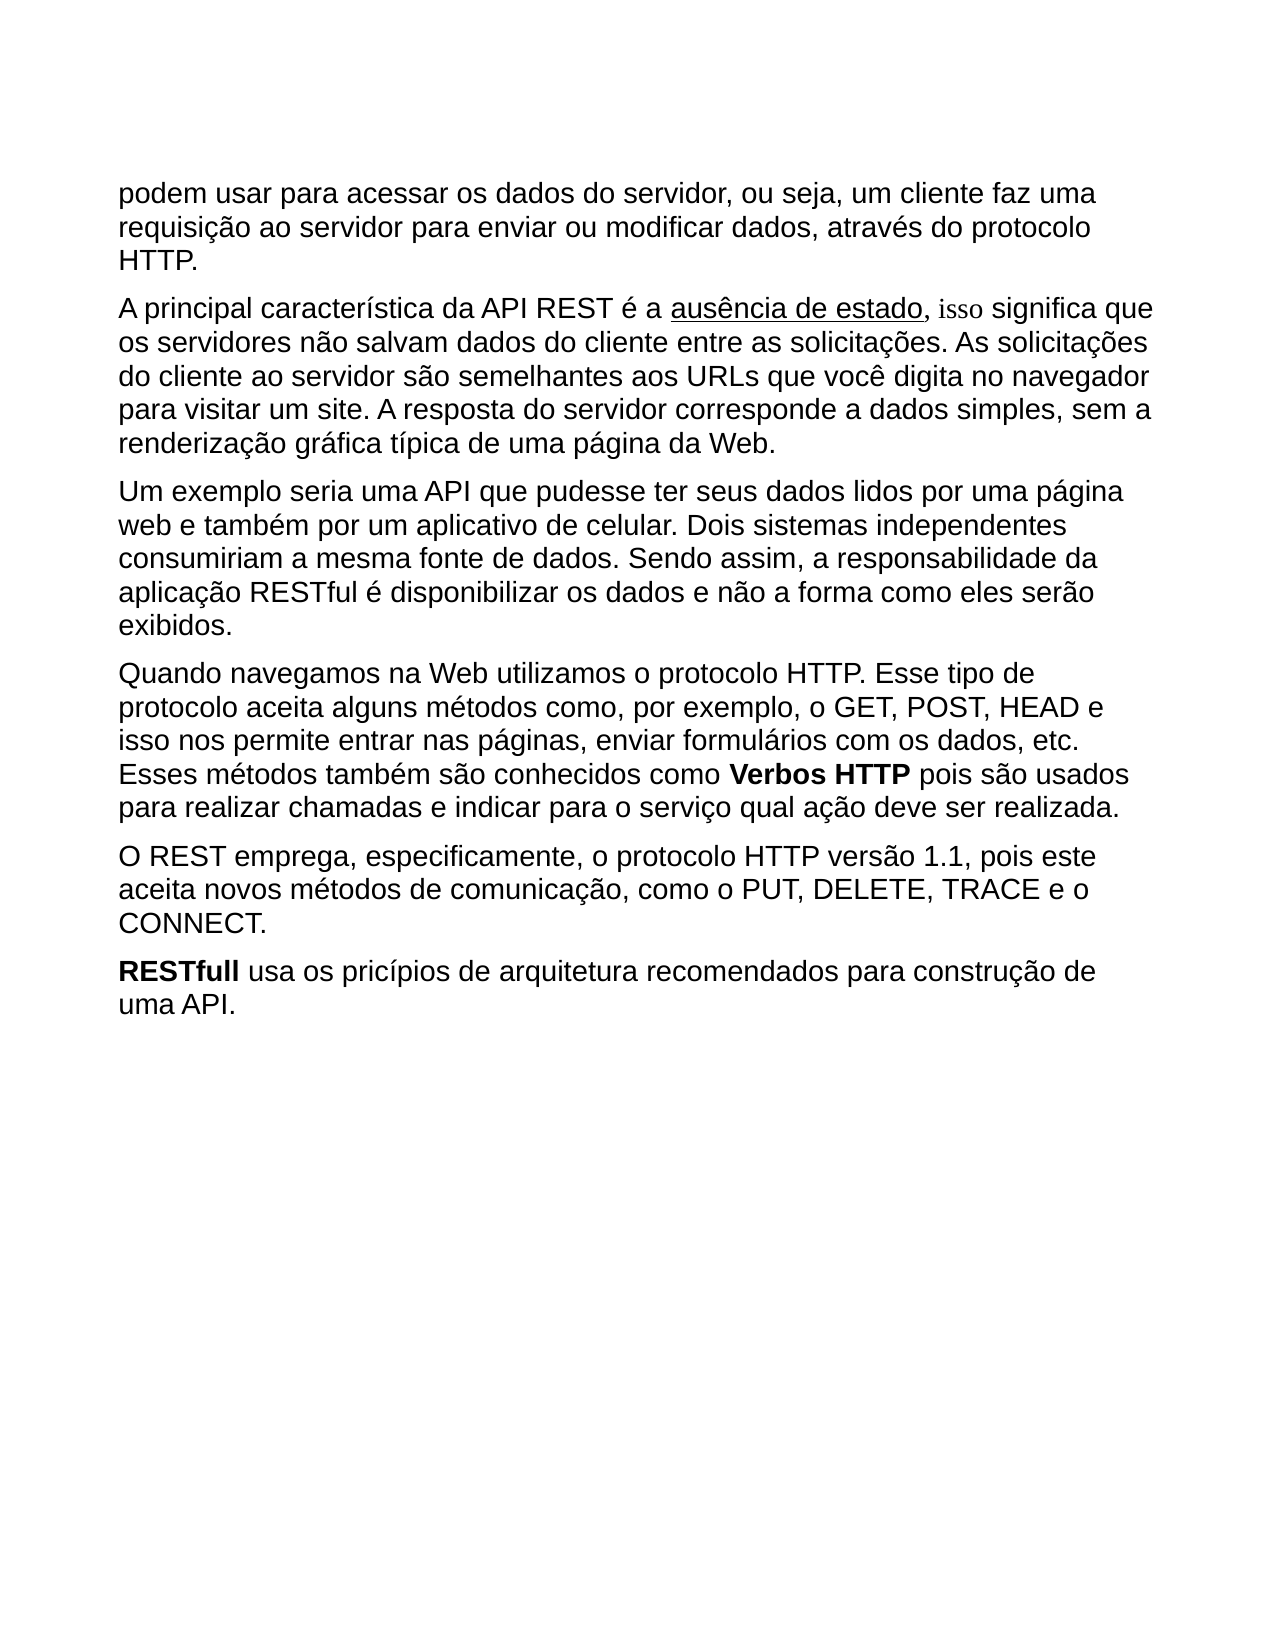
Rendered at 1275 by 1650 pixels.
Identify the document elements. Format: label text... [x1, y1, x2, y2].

text Quando navegamos na Web utilizamos o protocolo HTTP. Esse tipo de protocolo aceita alguns métodos como, por exemplo, o GET, POST, HEAD e isso nos permite entrar nas páginas, enviar formulários com os dados, etc. Esses métodos também são conhecidos como Verbos HTTP pois são usados para realizar chamadas e indicar para o serviço qual ação deve ser realizada. [118, 656, 1157, 824]
text O REST emprega, especificamente, o protocolo HTTP versão 1.1, pois este aceita novos métodos de comunicação, como o PUT, DELETE, TRACE e o CONNECT. [118, 838, 1157, 939]
text A principal característica da API REST é a ausência de estado, isso significa que os servidores não salvam dados do cliente entre as solicitações. As solicitações do cliente ao servidor são semelhantes aos URLs que você digita no navegador para visitar um site. A resposta do servidor corresponde a dados simples, sem a renderização gráfica típica de uma página da Web. [118, 292, 1157, 459]
text Um exemplo seria uma API que pudesse ter seus dados lidos por uma página web e também por um aplicativo de celular. Dois sistemas independentes consumiriam a mesma fonte de dados. Sendo assim, a responsabilidade da aplicação RESTful é disponibilizar os dados e não a forma como eles serão exibidos. [118, 474, 1157, 642]
text podem usar para acessar os dados do servidor, ou seja, um cliente faz uma requisição ao servidor para enviar ou modificar dados, através do protocolo HTTP. [118, 176, 1157, 277]
text RESTfull usa os pricípios de arquitetura recomendados para construção de uma API. [118, 954, 1157, 1021]
